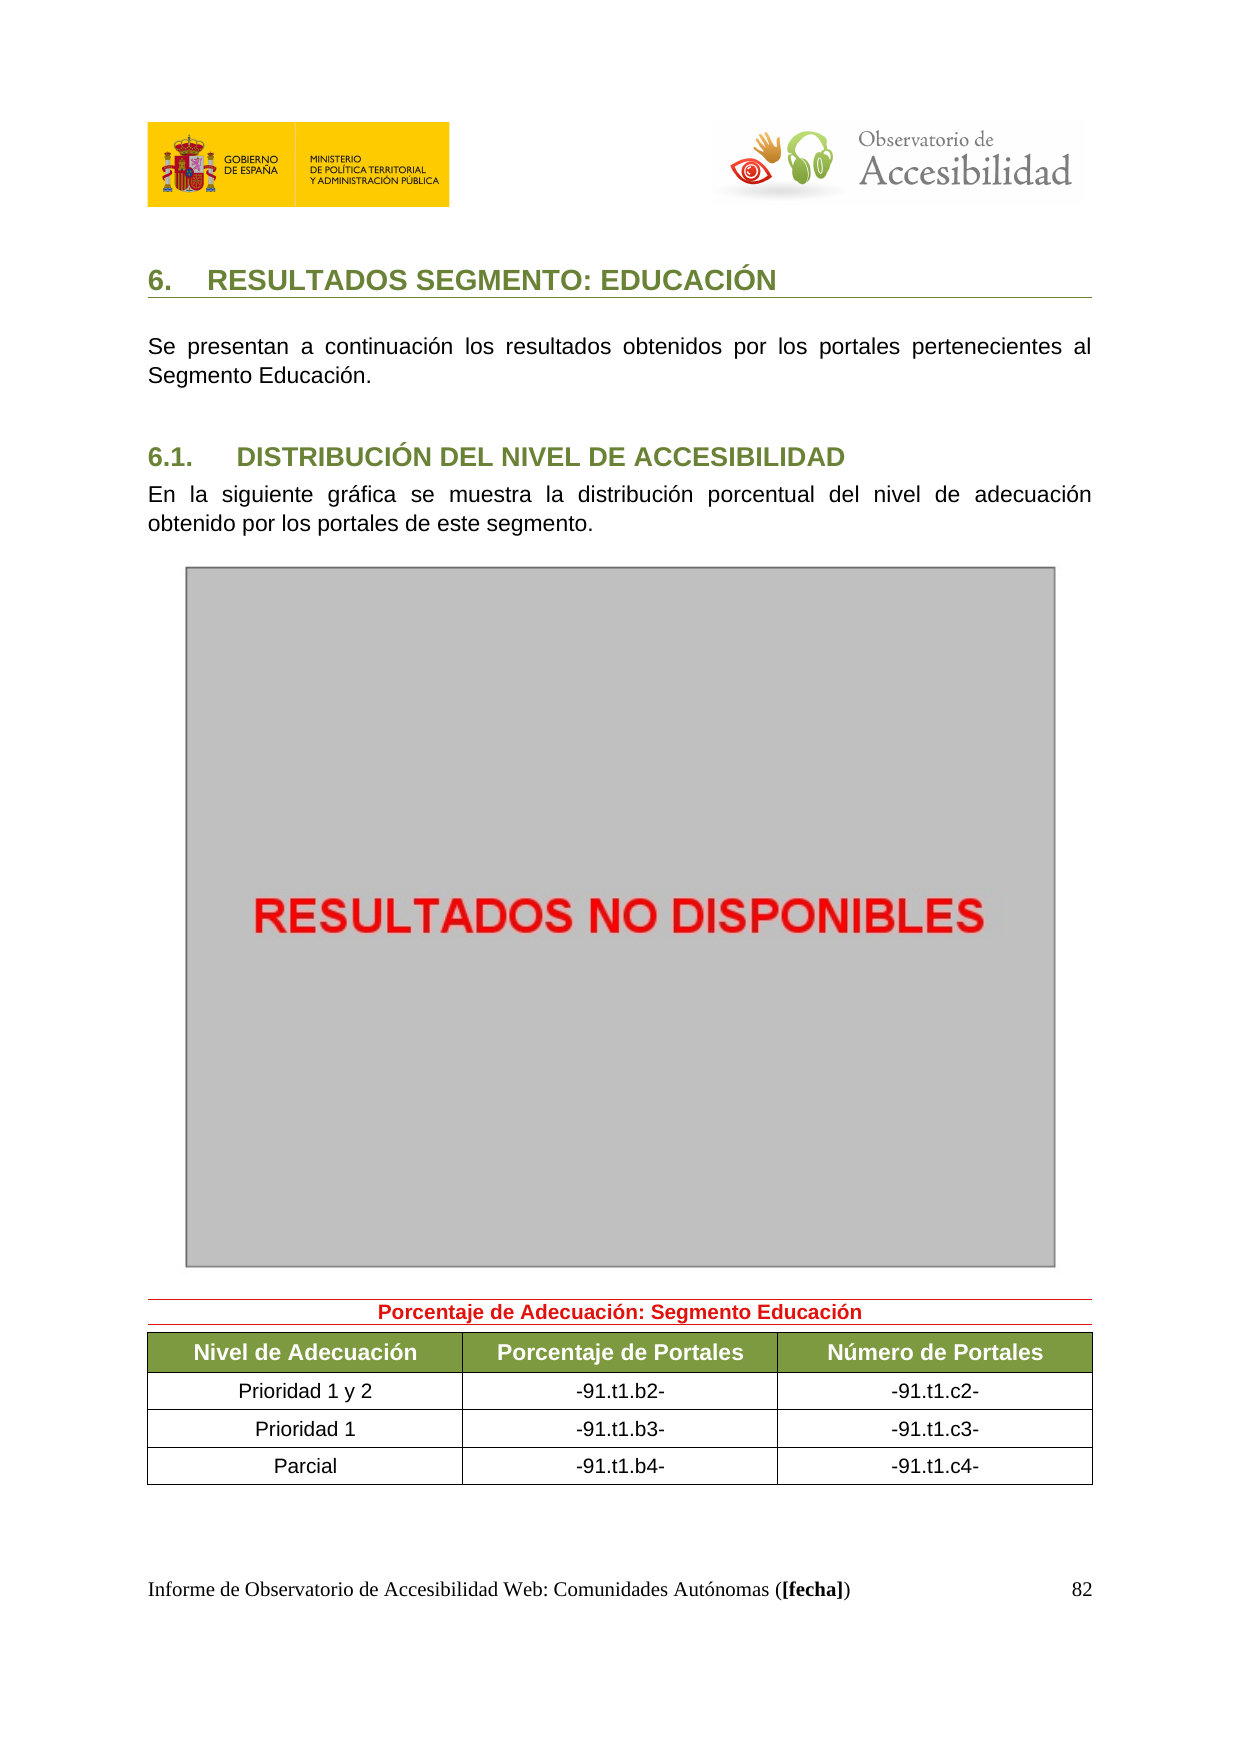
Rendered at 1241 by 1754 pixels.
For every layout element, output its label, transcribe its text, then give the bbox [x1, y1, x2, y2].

list Resultados Segmento: Educación [148, 263, 1092, 297]
table_cell -91.t1.b4- [463, 1448, 777, 1484]
picture [178, 564, 1062, 1274]
table_cell -91.t1.c4- [778, 1448, 1092, 1484]
picture [710, 122, 1086, 205]
table_cell -91.t1.b2- [463, 1373, 777, 1409]
table_cell Parcial [148, 1448, 462, 1484]
table_header Número de Portales [778, 1333, 1092, 1372]
table_cell Prioridad 1 y 2 [148, 1373, 462, 1409]
text En la siguiente gráfica se muestra la distribución porcentual del nivel de adecuación obtenido por los portales de este segmento. [148, 481, 1092, 537]
table_cell -91.t1.c3- [778, 1410, 1092, 1447]
table_cell -91.t1.c2- [778, 1373, 1092, 1409]
picture [147, 122, 450, 207]
table_header Nivel de Adecuación [148, 1333, 462, 1372]
table_cell Prioridad 1 [148, 1410, 462, 1447]
table_header Porcentaje de Portales [463, 1333, 777, 1372]
text Porcentaje de Adecuación: Segmento Educación [148, 1300, 1092, 1324]
table_cell -91.t1.b3- [463, 1410, 777, 1447]
text Se presentan a continuación los resultados obtenidos por los portales pertenecientes al Segmento Educación. [148, 333, 1092, 388]
list Distribución del nivel de accesibilidad [148, 441, 1092, 472]
